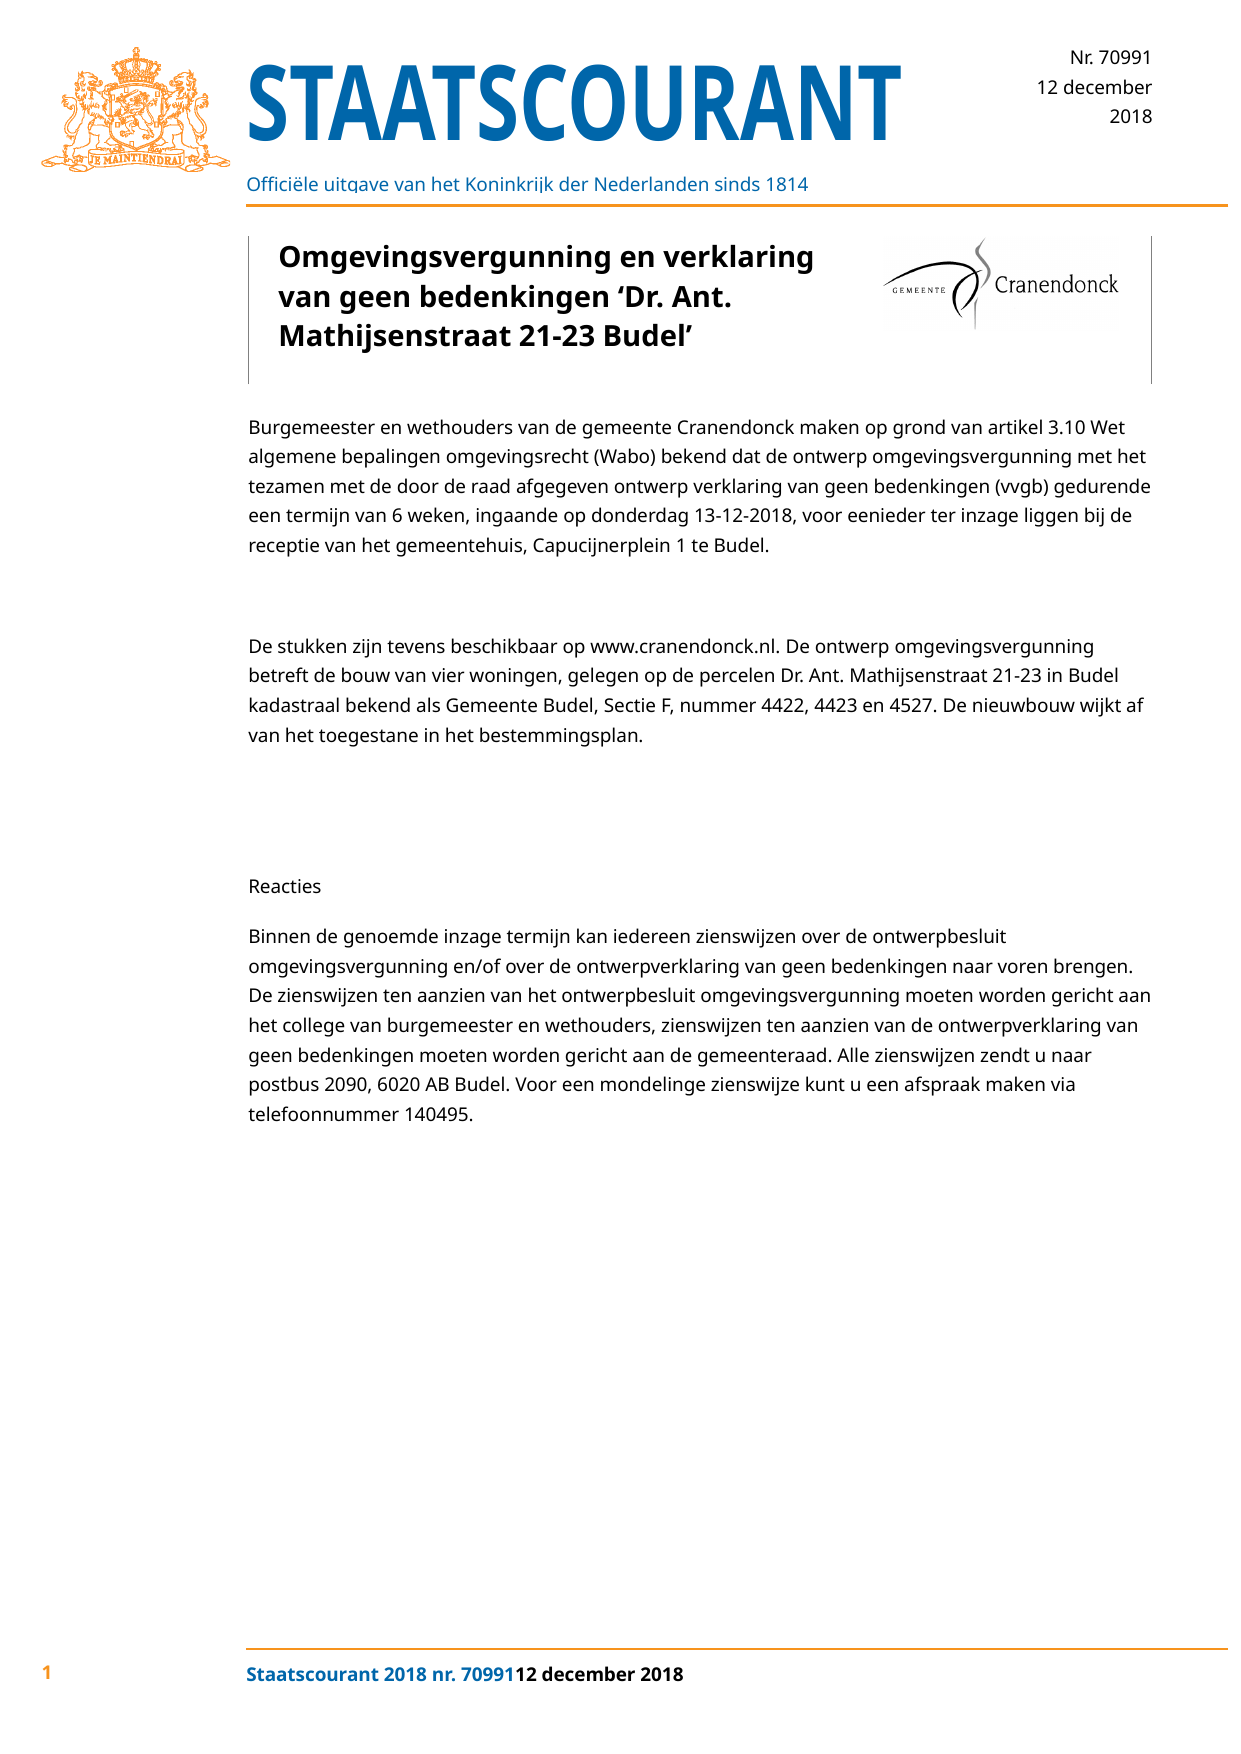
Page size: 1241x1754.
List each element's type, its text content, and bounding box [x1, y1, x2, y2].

table_header [850, 236, 1151, 384]
picture [41, 47, 231, 172]
text De stukken zijn tevens beschikbaar op www.cranendonck.nl. De ontwerp omgevingsvergunning betreft de bouw van vier woningen, gelegen op de percelen Dr. Ant. Mathijsenstraat 21-23 in Budel kadastraal bekend als Gemeente Budel, Sectie F, nummer 4422, 4423 en 4527. De nieuwbouw wijkt af van het toegestane in het bestemmingsplan. [248, 633, 1152, 748]
text Reacties [248, 873, 1152, 899]
picture [882, 236, 1119, 331]
table_header Omgevingsvergunning en verklaring van geen bedenkingen ‘Dr. Ant. Mathijsenstraat 21-23 Budel’ [249, 236, 850, 384]
text Burgemeester en wethouders van de gemeente Cranendonck maken op grond van artikel 3.10 Wet algemene bepalingen omgevingsrecht (Wabo) bekend dat de ontwerp omgevingsvergunning met het tezamen met de door de raad afgegeven ontwerp verklaring van geen bedenkingen (vvgb) gedurende een termijn van 6 weken, ingaande op donderdag 13-12-2018, voor eenieder ter inzage liggen bij de receptie van het gemeentehuis, Capucijnerplein 1 te Budel. [248, 414, 1152, 558]
text Binnen de genoemde inzage termijn kan iedereen zienswijzen over de ontwerpbesluit omgevingsvergunning en/of over de ontwerpverklaring van geen bedenkingen naar voren brengen. De zienswijzen ten aanzien van het ontwerpbesluit omgevingsvergunning moeten worden gericht aan het college van burgemeester en wethouders, zienswijzen ten aanzien van de ontwerpverklaring van geen bedenkingen moeten worden gericht aan de gemeenteraad. Alle zienswijzen zendt u naar postbus 2090, 6020 AB Budel. Voor een mondelinge zienswijze kunt u een afspraak maken via telefoonnummer 140495. [248, 923, 1152, 1127]
